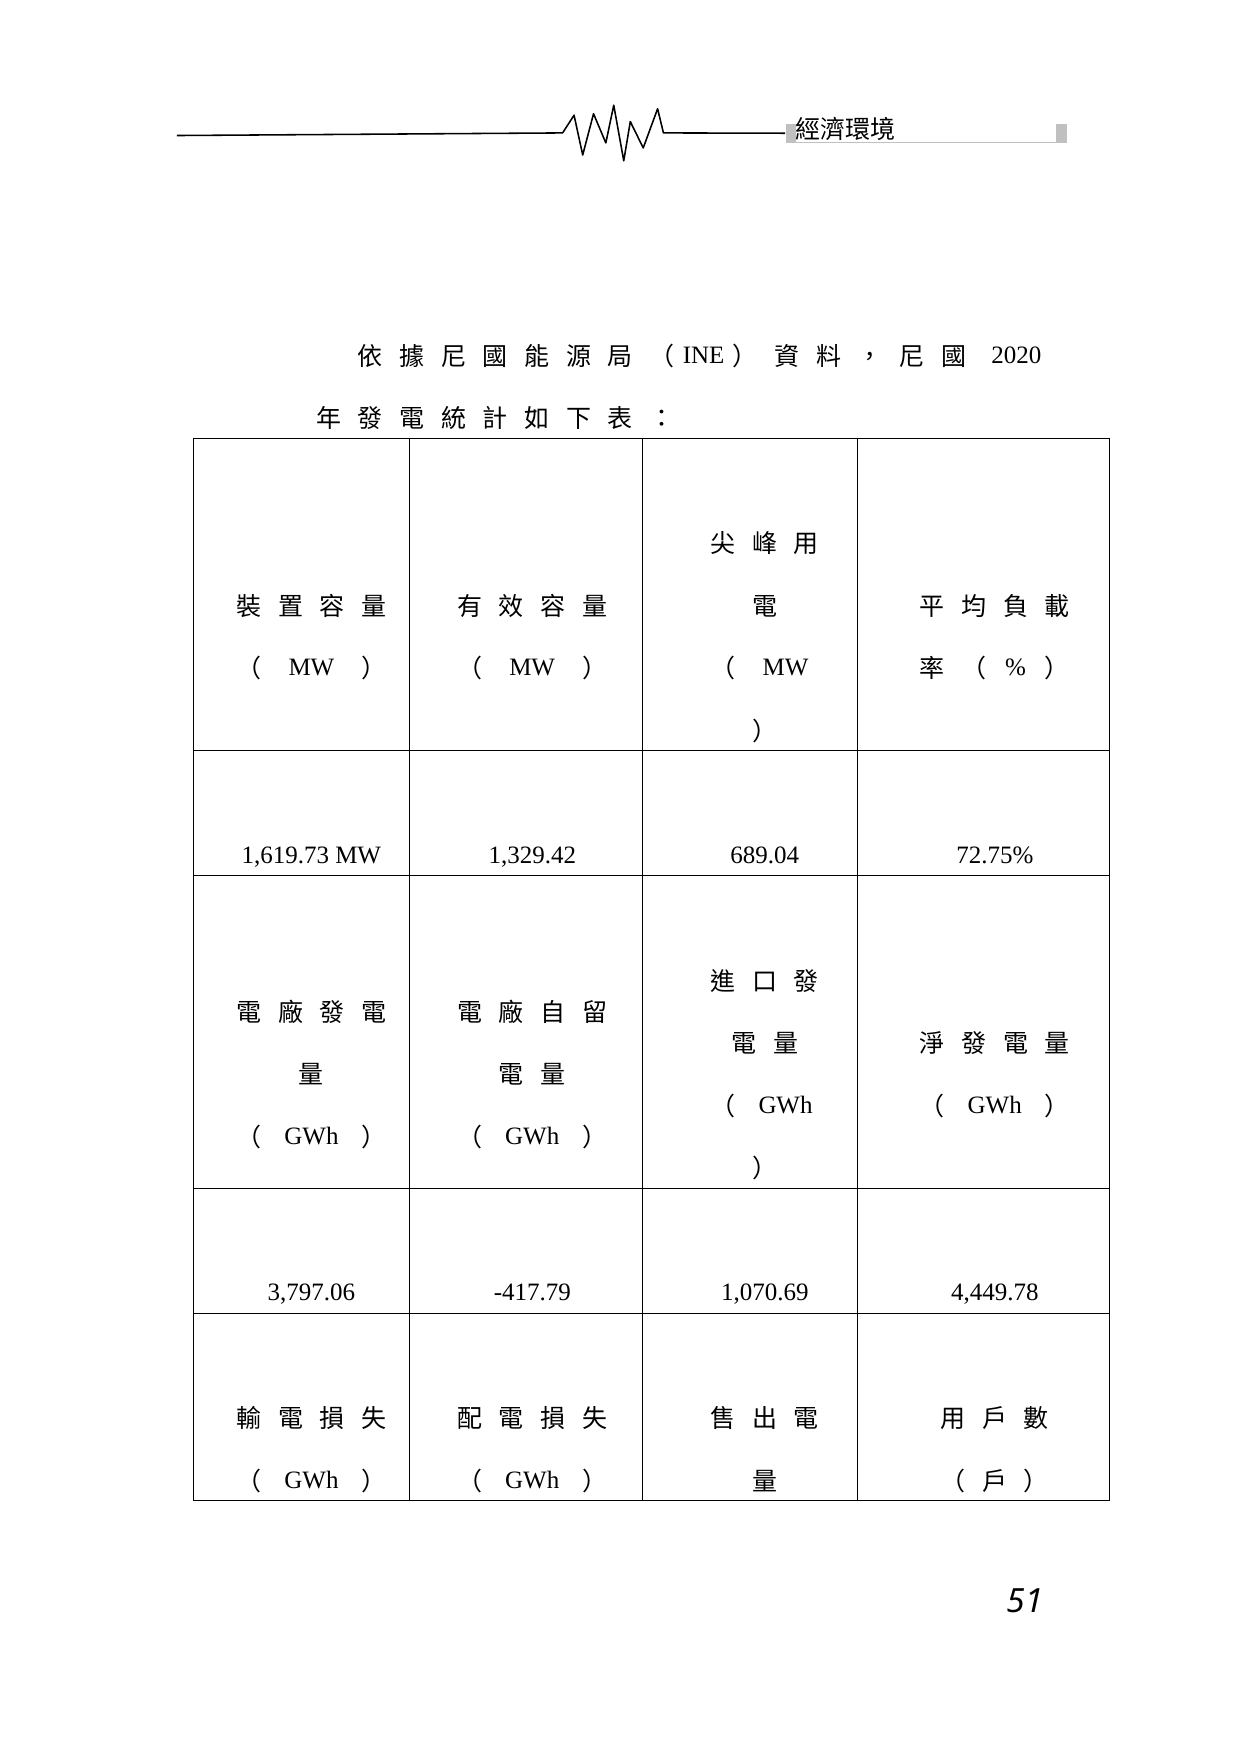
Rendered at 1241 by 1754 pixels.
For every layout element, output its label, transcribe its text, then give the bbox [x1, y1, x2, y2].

table_cell 淨發電量（GWh） [858, 876, 1109, 1188]
table_cell 配電損失（GWh） [410, 1314, 642, 1500]
text 依據尼國能源局（INE）資料，尼國2020年發電統計如下表： [281, 313, 1058, 438]
table_cell 1,329.42 [410, 751, 642, 875]
table_header 平均負載率（%） [858, 439, 1109, 750]
table_cell 電廠自留電量（GWh） [410, 876, 642, 1188]
table_cell 進口發電量（GWh） [643, 876, 857, 1188]
table_header 有效容量（MW） [410, 439, 642, 750]
table_cell 售出電量 [643, 1314, 857, 1500]
table_cell 1,070.69 [643, 1189, 857, 1313]
table_cell 689.04 [643, 751, 857, 875]
table_cell 72.75% [858, 751, 1109, 875]
table_cell 用戶數（戶） [858, 1314, 1109, 1500]
table_cell 3,797.06 [194, 1189, 409, 1313]
table_cell 電廠發電量（GWh） [194, 876, 409, 1188]
table_cell 輸電損失（GWh） [194, 1314, 409, 1500]
table_cell 4,449.78 [858, 1189, 1109, 1313]
table_cell -417.79 [410, 1189, 642, 1313]
table_header 尖峰用電（MW） [643, 439, 857, 750]
table_cell 1,619.73 MW [194, 751, 409, 875]
table_header 裝置容量（MW） [194, 439, 409, 750]
